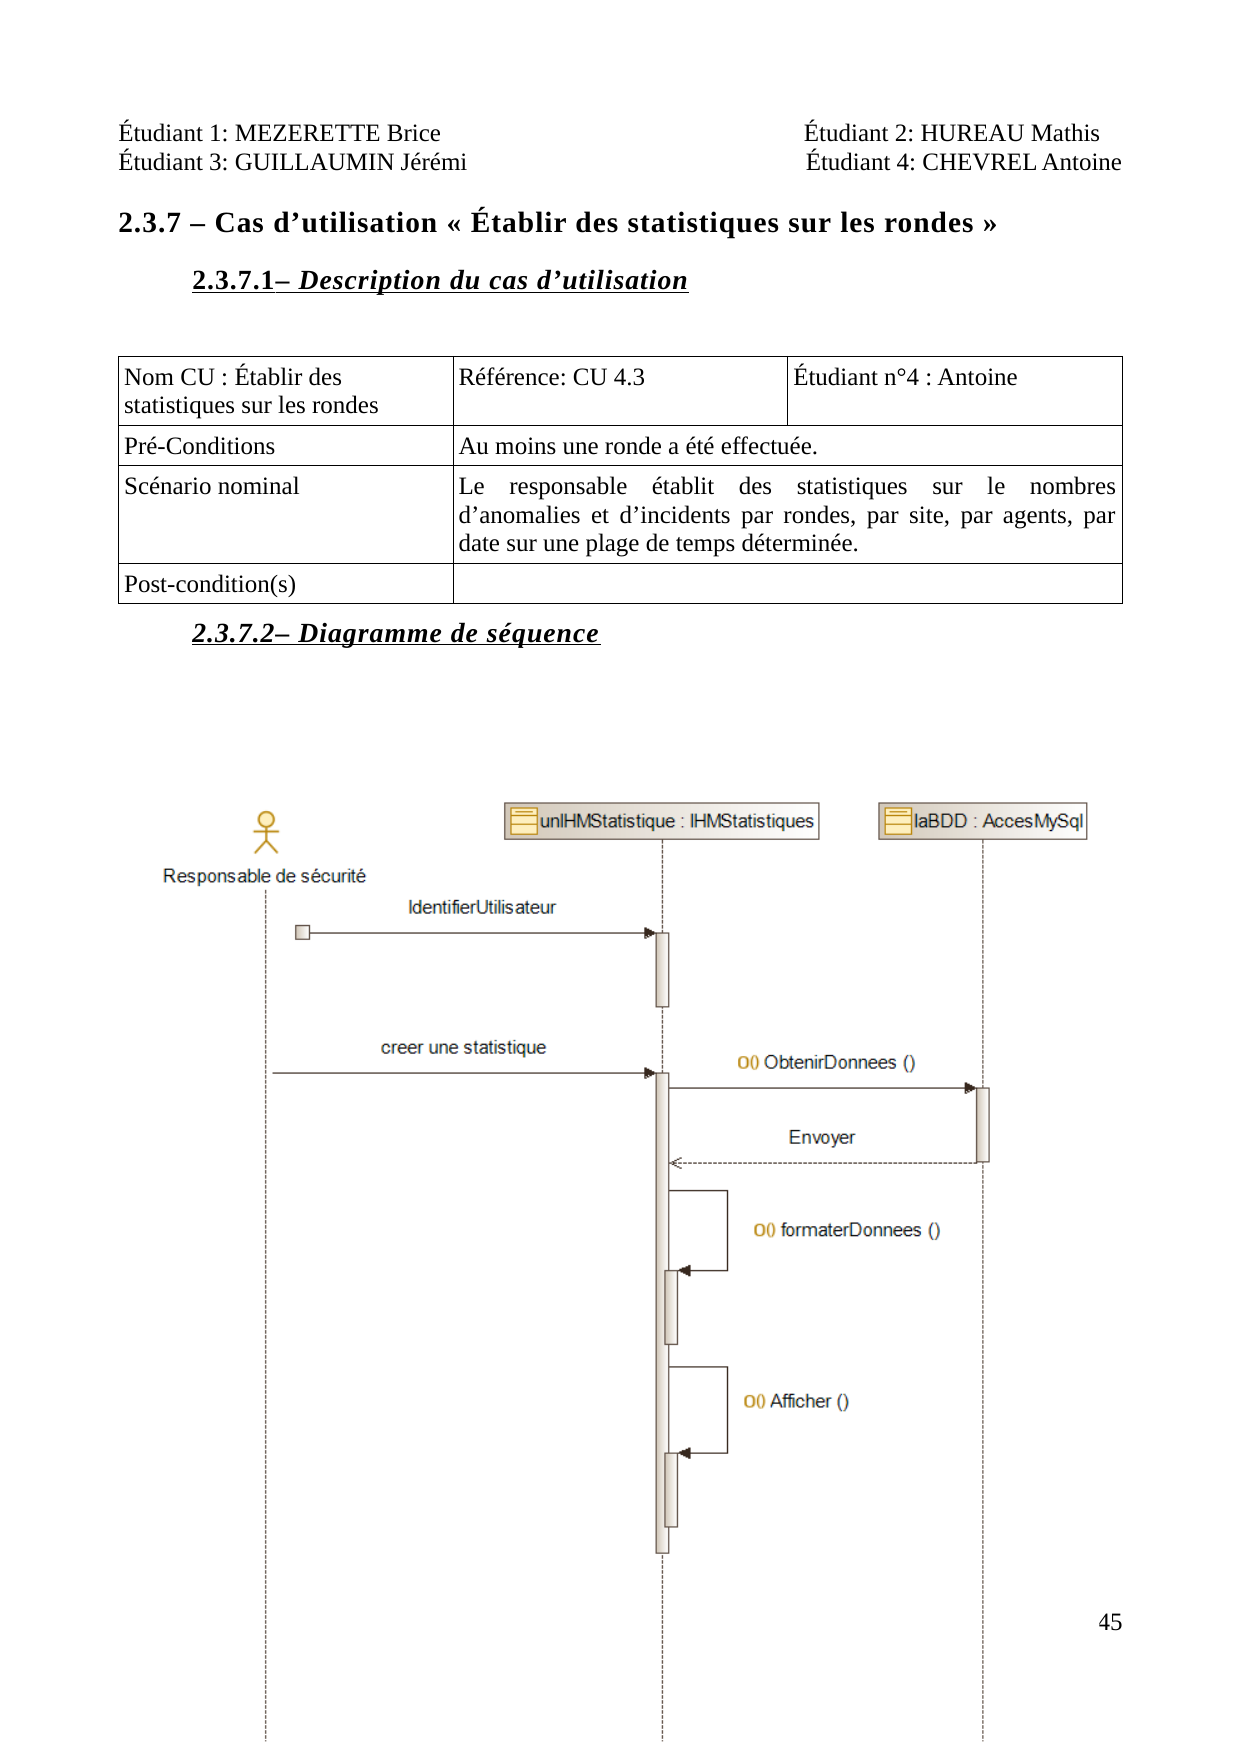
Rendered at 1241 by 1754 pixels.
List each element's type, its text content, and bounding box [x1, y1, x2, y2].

subtitle 2.3.7.1– Description du cas d’utilisation [118, 264, 1122, 296]
table_cell Le responsable établit des statistiques sur le nombres d’anomalies et d’incidents par rondes, par site, par agents, par date sur une plage de temps déterminée. [454, 466, 1122, 563]
table_header Étudiant n°4 : Antoine [788, 357, 1122, 425]
picture [140, 790, 1100, 1754]
subtitle 2.3.7.2– Diagramme de séquence [118, 616, 1122, 648]
subtitle 2.3.7 – Cas d’utilisation « Établir des statistiques sur les rondes » [118, 205, 1122, 239]
table_cell Post-condition(s) [119, 564, 453, 603]
table_header Nom CU : Établir des statistiques sur les rondes [119, 357, 453, 425]
table_cell Au moins une ronde a été effectuée. [454, 426, 1122, 465]
table_header Référence: CU 4.3 [454, 357, 787, 425]
table_cell Pré-Conditions [119, 426, 453, 465]
table_cell [454, 564, 1122, 603]
table_cell Scénario nominal [119, 466, 453, 563]
